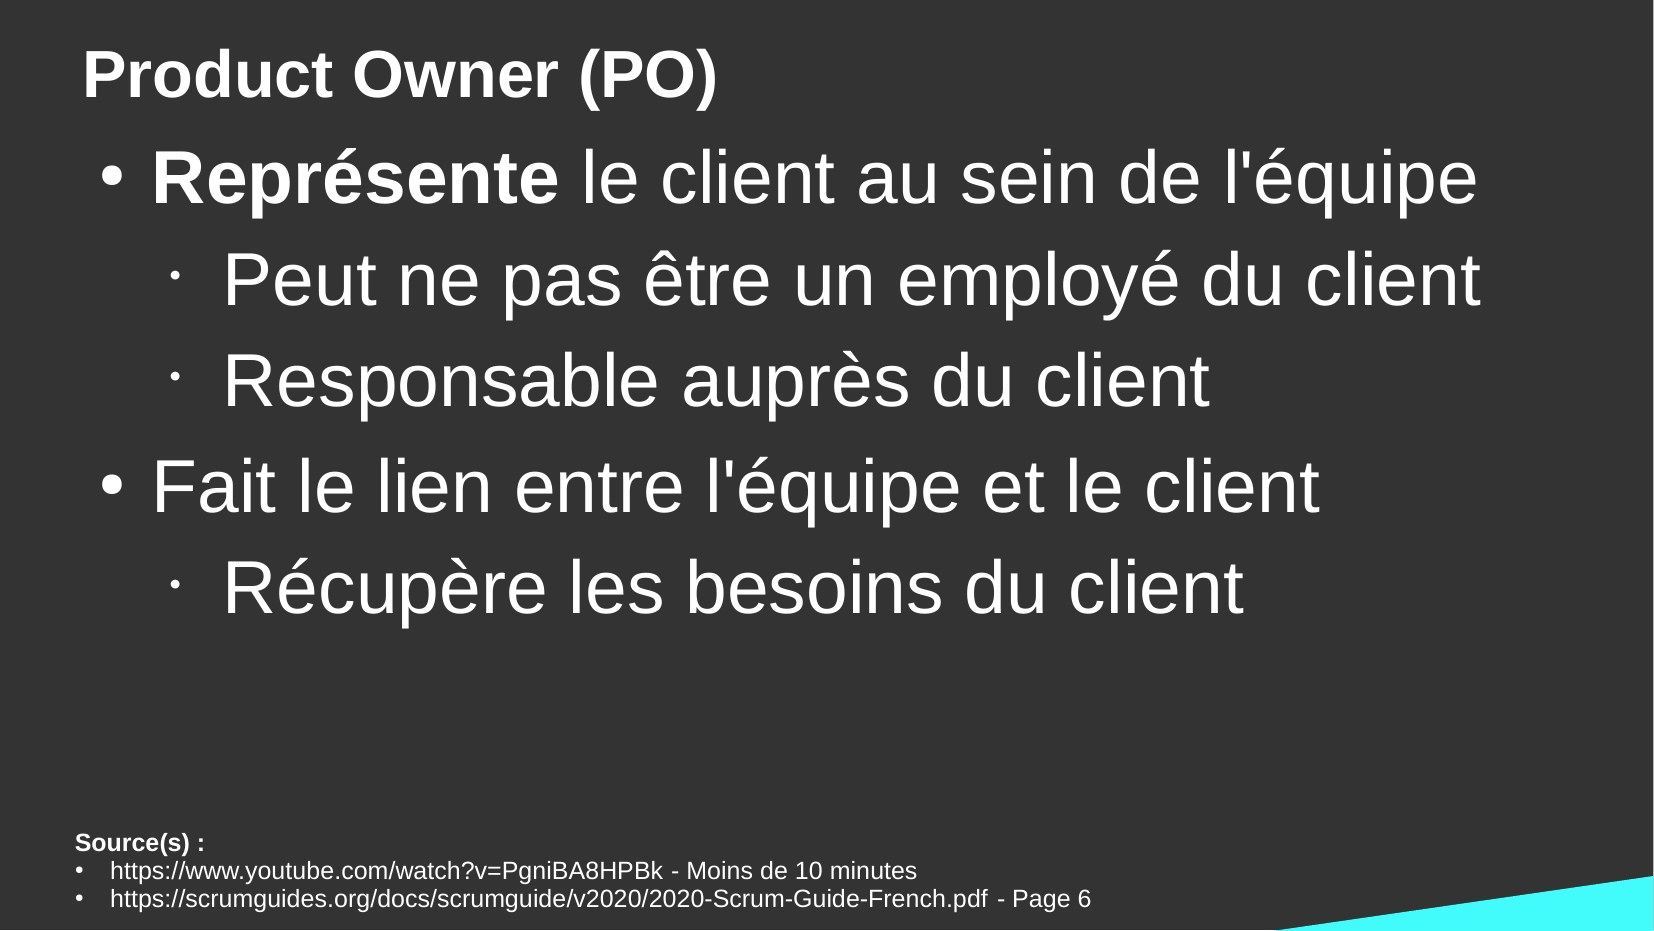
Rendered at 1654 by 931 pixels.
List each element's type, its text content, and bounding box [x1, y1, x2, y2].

title Product Owner (PO) [82, 37, 1571, 122]
list Représente le client au sein de l'équipe Peut ne pas être un employé du client Responsable auprès du client Fait le lien entre l'équipe et le client Récupère les besoins du client [80, 135, 1620, 777]
text_box [1272, 875, 1654, 931]
text_box Source(s) : https://www.youtube.com/watch?v=PgniBA8HPBk - Moins de 10 minutes https://scrumguides.org/docs/scrumguide/v2020/2020-Scrum-Guide-French.pdf - Page 6 [60, 821, 1546, 921]
